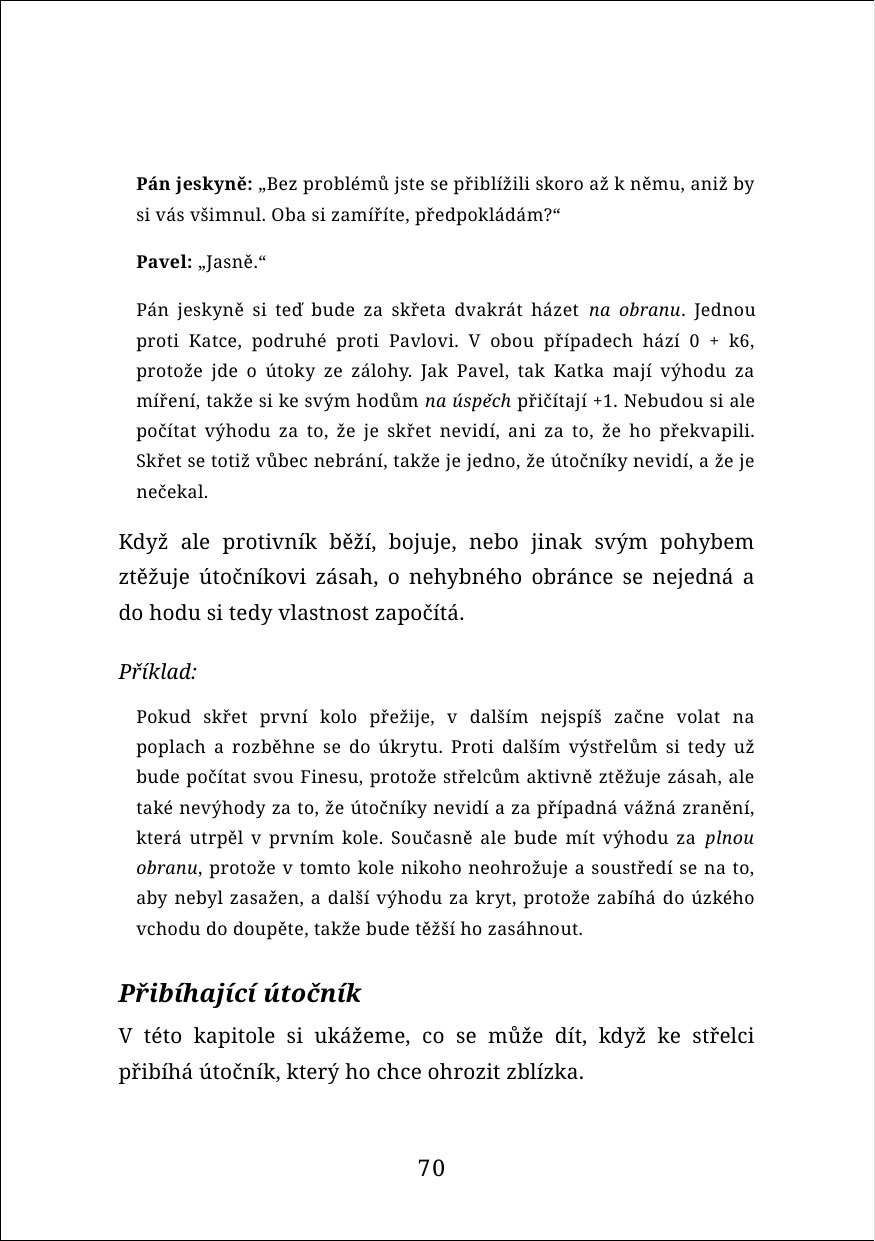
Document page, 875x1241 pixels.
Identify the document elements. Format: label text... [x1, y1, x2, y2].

text Pán jeskyně si teď bude za skřeta dvakrát házet na obranu. Jednou proti Katce, podruhé proti Pavlovi. V obou případech hází 0 + k6, protože jde o útoky ze zálohy. Jak Pavel, tak Katka mají výhodu za míření, takže si ke svým hodům na úspěch přičítají +1. Nebudou si ale počítat výhodu za to, že je skřet nevidí, ani za to, že ho překvapili. Skřet se totiž vůbec nebrání, takže je jedno, že útočníky nevidí, a že je nečekal. [136, 298, 756, 503]
subtitle Přibíhající útočník [118, 976, 756, 1010]
text Pokud skřet první kolo přežije, v dalším nejspíš začne volat na poplach a rozběhne se do úkrytu. Proti dalším výstřelům si tedy už bude počítat svou Finesu, protože střelcům aktivně ztěžuje zásah, ale také nevýhody za to, že útočníky nevidí a za případná vážná zranění, která utrpěl v prvním kole. Současně ale bude mít výhodu za plnou obranu, protože v tomto kole nikoho neohrožuje a soustředí se na to, aby nebyl zasažen, a další výhodu za kryt, protože zabíhá do úzkého vchodu do doupěte, takže bude těžší ho zasáhnout. [136, 704, 756, 940]
text Když ale protivník běží, bojuje, nebo jinak svým pohybem ztěžuje útočníkovi zásah, o nehybného obránce se nejedná a do hodu si tedy vlastnost započítá. [118, 527, 756, 626]
text Příklad: [118, 657, 756, 686]
text Pán jeskyně: „Bez problémů jste se přiblížili skoro až k němu, aniž by si vás všimnul. Oba si zamíříte, předpokládám?“ [136, 172, 756, 226]
text Pavel: „Jasně.“ [136, 250, 756, 274]
text V této kapitole si ukážeme, co se může dít, když ke střelci přibíhá útočník, který ho chce ohrozit zblízka. [118, 1021, 756, 1085]
